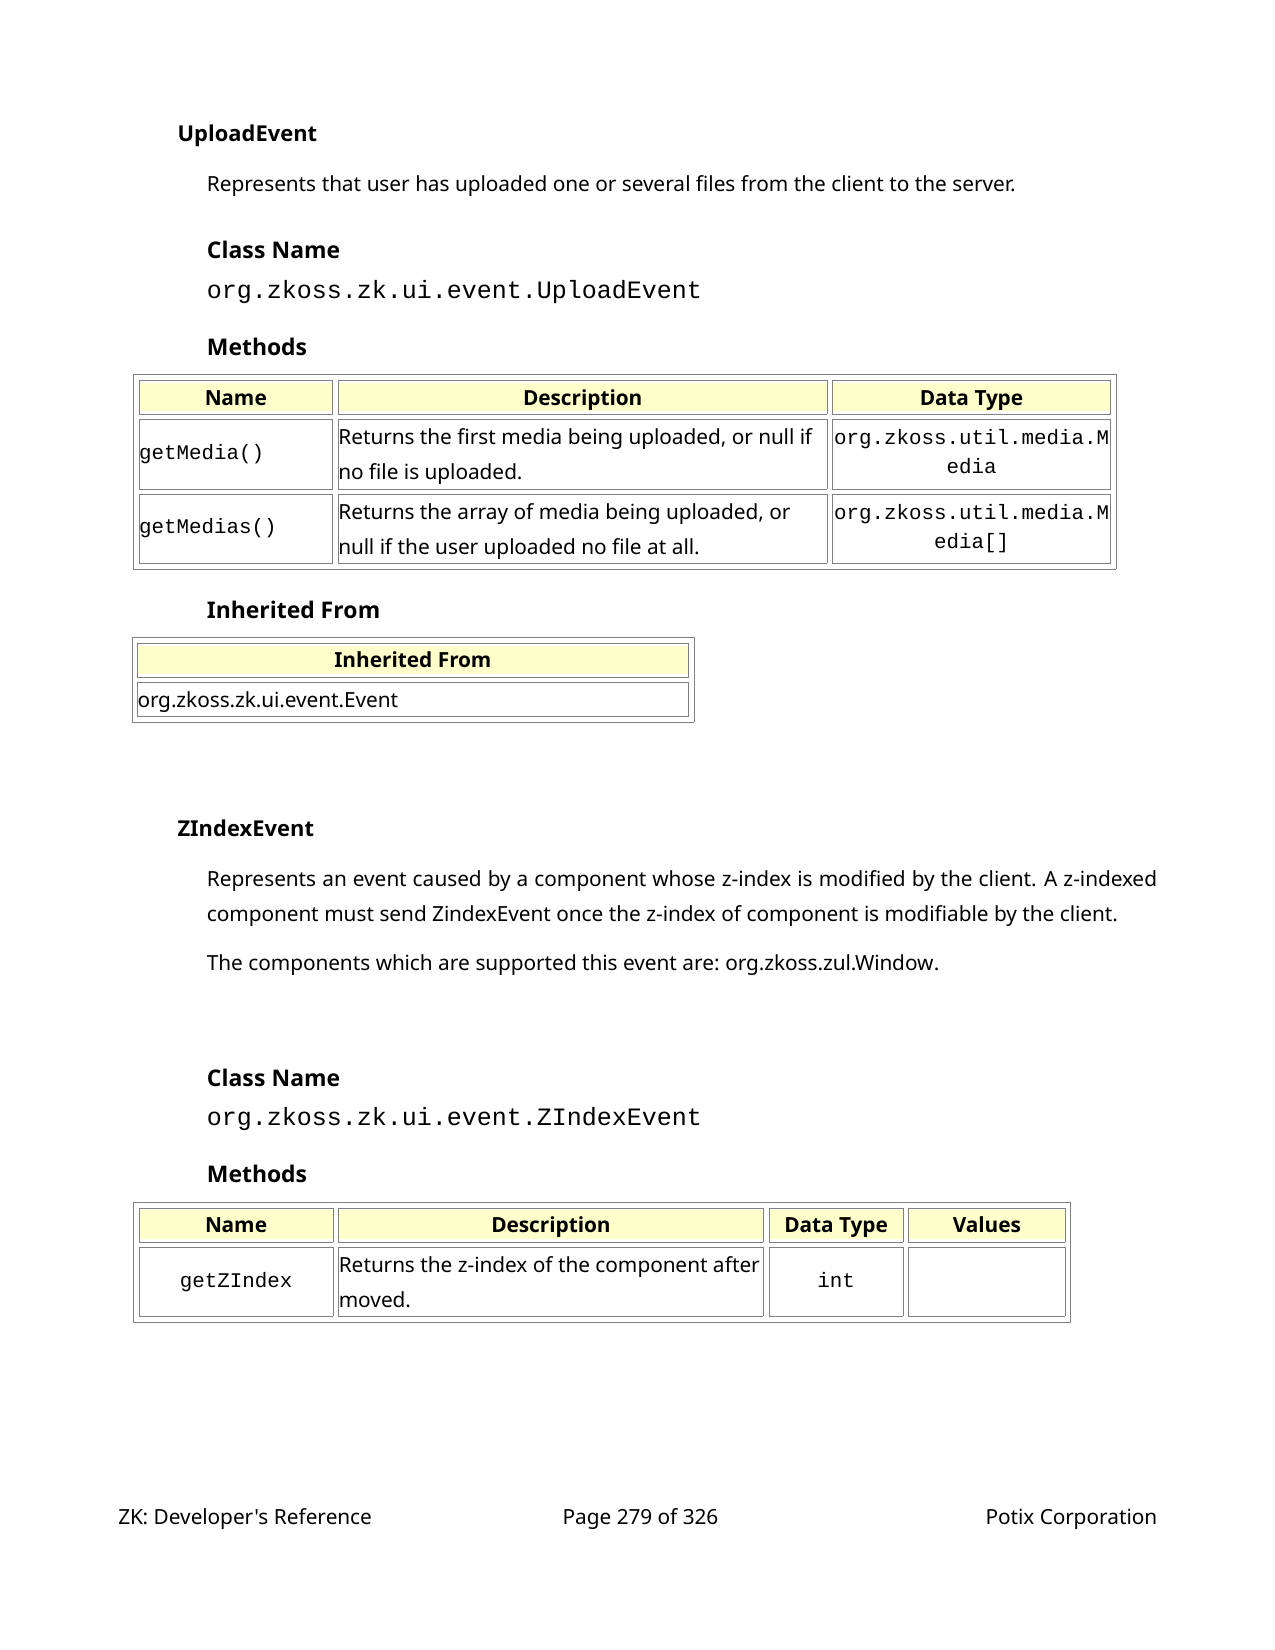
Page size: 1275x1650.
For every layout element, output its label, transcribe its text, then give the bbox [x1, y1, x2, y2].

table_cell org.zkoss.util.media.Media [830, 414, 1113, 488]
table_cell Returns the z-index of the component after moved. [336, 1242, 766, 1316]
table_cell int [766, 1242, 906, 1316]
table_cell org.zkoss.zk.ui.event.Event [134, 677, 691, 716]
subtitle UploadEvent [177, 118, 1157, 148]
table_header Data Type [830, 375, 1113, 414]
table_header Inherited From [134, 638, 691, 677]
table_cell getMedias() [136, 489, 335, 563]
table_header Name [136, 1203, 336, 1242]
table_cell org.zkoss.util.media.Media[] [830, 489, 1113, 563]
table_cell [906, 1242, 1068, 1316]
text org.zkoss.zk.ui.event.ZIndexEvent [207, 1105, 1157, 1133]
subtitle ZIndexEvent [177, 813, 1157, 843]
table_cell Returns the array of media being uploaded, or null if the user uploaded no file at all. [335, 489, 830, 563]
subtitle Methods [207, 331, 1157, 362]
table_header Description [336, 1203, 766, 1242]
text Represents an event caused by a component whose z-index is modified by the client. A z-indexed component must send ZindexEvent once the z-index of component is modifiable by the client. [207, 864, 1157, 927]
table_header Description [335, 375, 830, 414]
text org.zkoss.zk.ui.event.UploadEvent [207, 277, 1157, 306]
table_header Data Type [766, 1203, 906, 1242]
subtitle Inherited From [207, 593, 1157, 625]
subtitle Class Name [207, 1061, 1157, 1093]
table_header Name [136, 375, 335, 414]
text Represents that user has uploaded one or several files from the client to the server. [207, 169, 1157, 197]
table_header Values [906, 1203, 1068, 1242]
table_cell getZIndex [136, 1242, 336, 1316]
table_cell [909, 1248, 1065, 1316]
subtitle Class Name [207, 234, 1157, 265]
table_cell Returns the first media being uploaded, or null if no file is uploaded. [335, 414, 830, 488]
table_cell getMedia() [136, 414, 335, 488]
subtitle Methods [207, 1158, 1157, 1189]
text The components which are supported this event are: org.zkoss.zul.Window. [207, 948, 1157, 976]
